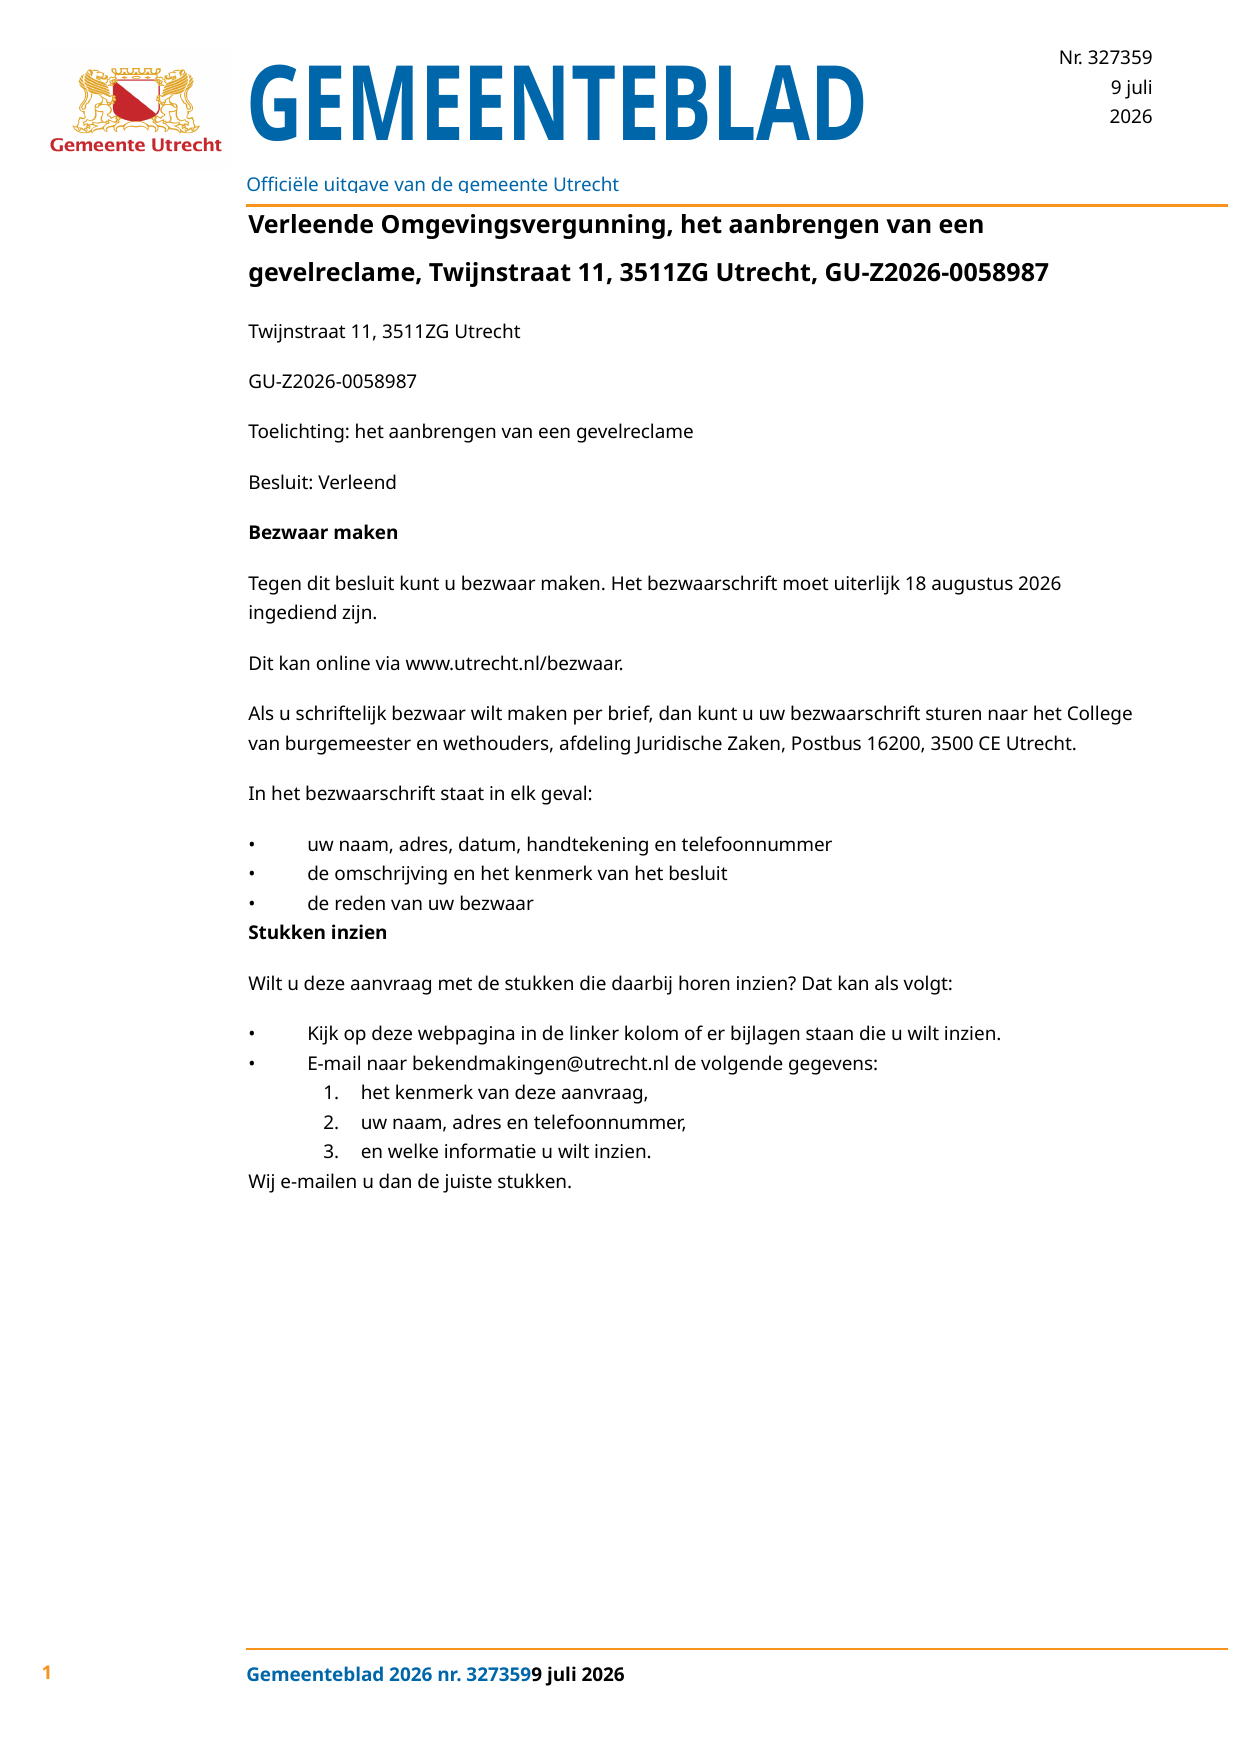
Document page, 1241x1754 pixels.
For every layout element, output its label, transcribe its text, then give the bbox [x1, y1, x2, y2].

text Dit kan online via www.utrecht.nl/bezwaar. [248, 650, 1152, 676]
text Als u schriftelijk bezwaar wilt maken per brief, dan kunt u uw bezwaarschrift sturen naar het College van burgemeester en wethouders, afdeling Juridische Zaken, Postbus 16200, 3500 CE Utrecht. [248, 700, 1152, 756]
text Wilt u deze aanvraag met de stukken die daarbij horen inzien? Dat kan als volgt: [248, 970, 1152, 996]
text Toelichting: het aanbrengen van een gevelreclame [248, 419, 1152, 444]
text Bezwaar maken [248, 519, 1152, 545]
picture [41, 47, 231, 172]
text In het bezwaarschrift staat in elk geval: [248, 780, 1152, 806]
text Wij e-mailen u dan de juiste stukken. [248, 1168, 1152, 1194]
text Stukken inzien [248, 919, 1152, 945]
list uw naam, adres, datum, handtekening en telefoonnummer [248, 831, 1152, 857]
list Kijk op deze webpagina in de linker kolom of er bijlagen staan die u wilt inzien. [248, 1020, 1152, 1046]
list het kenmerk van deze aanvraag, [323, 1079, 1152, 1105]
text Twijnstraat 11, 3511ZG Utrecht [248, 318, 1152, 344]
list E-mail naar bekendmakingen@utrecht.nl de volgende gegevens: [248, 1050, 1152, 1076]
text GU-Z2026-0058987 [248, 368, 1152, 394]
list de omschrijving en het kenmerk van het besluit [248, 860, 1152, 886]
text Tegen dit besluit kunt u bezwaar maken. Het bezwaarschrift moet uiterlijk 18 augustus 2026 ingediend zijn. [248, 570, 1152, 625]
list uw naam, adres en telefoonnummer, [323, 1109, 1152, 1135]
list en welke informatie u wilt inzien. [323, 1139, 1152, 1164]
text Verleende Omgevingsvergunning, het aanbrengen van een gevelreclame, Twijnstraat 11, 3511ZG Utrecht, GU-Z2026-0058987 [248, 207, 1152, 288]
text Besluit: Verleend [248, 469, 1152, 495]
list de reden van uw bezwaar [248, 890, 1152, 916]
